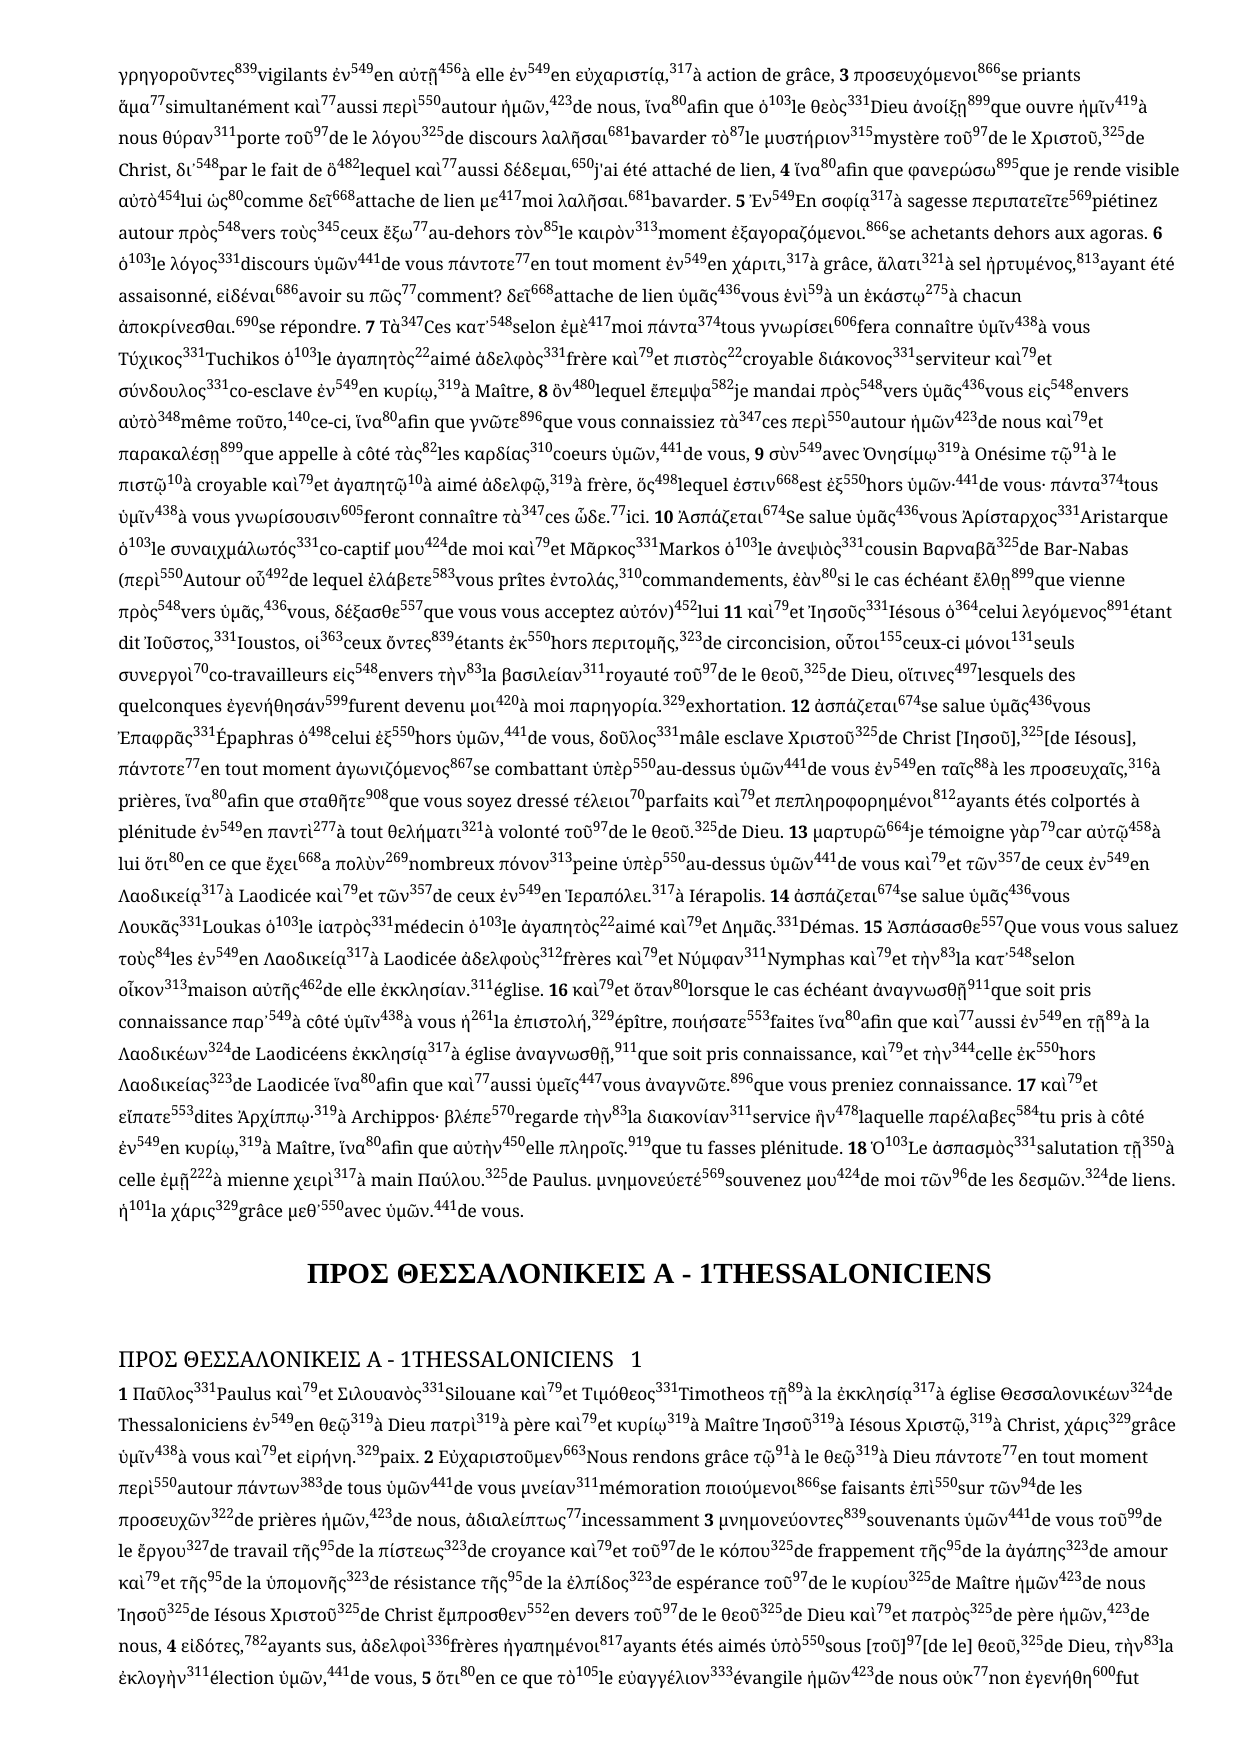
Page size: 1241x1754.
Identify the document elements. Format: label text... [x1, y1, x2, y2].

text ΠΡΟΣ ΘΕΣΣΑΛΟΝΙΚΕΙΣ Α - 1THESSALONICIENS 1 [118, 1343, 1181, 1373]
subtitle ΠΡΟΣ ΘΕΣΣΑΛΟΝΙΚΕΙΣ Α - 1THESSALONICIENS [118, 1256, 1181, 1289]
text 1 Παῦλος331Paulus καὶ79et Σιλουανὸς331Silouane καὶ79et Τιμόθεος331Timotheos τῇ89à la ἐκκλησίᾳ317à église Θεσσαλονικέων324de Thessaloniciens ἐν549en θεῷ319à Dieu πατρὶ319à père καὶ79et κυρίῳ319à Maître Ἰησοῦ319à Iésous Χριστῷ,319à Christ, χάρις329grâce ὑμῖν438à vous καὶ79et εἰρήνη.329paix. 2 Εὐχαριστοῦμεν663Nous rendons grâce τῷ91à le θεῷ319à Dieu πάντοτε77en tout moment περὶ550autour πάντων383de tous ὑμῶν441de vous μνείαν311mémoration ποιούμενοι866se faisants ἐπὶ550sur τῶν94de les προσευχῶν322de prières ἡμῶν,423de nous, ἀδιαλείπτως77incessamment 3 μνημονεύοντες839souvenants ὑμῶν441de vous τοῦ99de le ἔργου327de travail τῆς95de la πίστεως323de croyance καὶ79et τοῦ97de le κόπου325de frappement τῆς95de la ἀγάπης323de amour καὶ79et τῆς95de la ὑπομονῆς323de résistance τῆς95de la ἐλπίδος323de espérance τοῦ97de le κυρίου325de Maître ἡμῶν423de nous Ἰησοῦ325de Iésous Χριστοῦ325de Christ ἔμπροσθεν552en devers τοῦ97de le θεοῦ325de Dieu καὶ79et πατρὸς325de père ἡμῶν,423de nous, 4 εἰδότες,782ayants sus, ἀδελφοὶ336frères ἠγαπημένοι817ayants étés aimés ὑπὸ550sous [τοῦ]97[de le] θεοῦ,325de Dieu, τὴν83la ἐκλογὴν311élection ὑμῶν,441de vous, 5 ὅτι80en ce que τὸ105le εὐαγγέλιον333évangile ἡμῶν423de nous οὐκ77non ἐγενήθη600fut devenu εἰς548envers ὑμᾶς436vous ἐν549en λόγῳ319à discours μόνον77seulement ἀλλὰ79mais καὶ77aussi ἐν549en δυνάμει317à puissance καὶ79et ἐν549en πνεύματι321à souffle ἁγίῳ12à saint καὶ79et [ἐν]549[en] πληροφορίᾳ317à colportée plénitude πολλῇ,273à nombreuse, καθὼς77de haut en bas comme οἴδατε639vous avez su οἷοι497tels que ἐγενήθημεν595nous fûmes devenu [ἐν]549[en] ὑμῖν438à vous δι᾽548par le fait de ὑμᾶς.436vous. 6 Καὶ79Et ὑμεῖς447vous μιμηταὶ330mimes ἡμῶν423de nous ἐγενήθητε597vous fûtes devenu καὶ79et τοῦ97de le κυρίου,325de Maître, δεξάμενοι739se ayants acceptés τὸν85le λόγον313discours ἐν549en θλίψει317à oppression πολλῇ273à nombreuse μετὰ550avec χαρᾶς323de joie πνεύματος327de souffle ἁγίου,18de saint, 7 ὥστε80de sorte que γενέσθαι682se devenir ὑμᾶς436vous τύπον313modèle frappé πᾶσιν377à tous τοῖς351à ceux πιστεύουσιν827à croyants ἐν549en τῇ89à la Μακεδονίᾳ317à Macédoine καὶ79et ἐν549en τῇ89à la Ἀχαΐᾳ.317à Achaïe. 8 ἀφ᾽550au loin ὑμῶν441de vous γὰρ79car ἐξήχηται654a été résonné au-dehors ὁ103le λόγος331discours τοῦ97de le κυρίου325de Maître οὐ77non μόνον77seulement ἐν549en τῇ89à la Μακεδονίᾳ317à Macédoine καὶ79et [ἐν549[en τῇ]89à la] Ἀχαΐᾳ,317à Achaïe, ἀλλ᾽79mais ἐν549en παντὶ275à tout τόπῳ319à lieu ἡ101la πίστις329croyance ὑμῶν441de vous ἡ362celle πρὸς548vers τὸν85le θεὸν313Dieu ἐξελήλυθεν,642a sorti, ὥστε80de sorte que μὴ77ne pas χρείαν311besoin ἔχειν689avoir ἡμᾶς416nous λαλεῖν689bavarder τι.375un quelconque. 9 αὐτοὶ468eux γὰρ79car περὶ550autour ἡμῶν423de nous ἀπαγγέλλουσιν667rapportent annonce ὁποίαν293quelle que εἴσοδον311entrée de chemin ἔσχομεν581nous eûmes πρὸς548vers ὑμᾶς,436vous, καὶ79et πῶς80comment? ἐπεστρέψατε583vous tournâtes sur πρὸς548vers τὸν85le θεὸν313Dieu ἀπὸ550au loin τῶν98de les εἰδώλων326de idoles δουλεύειν689être esclave θεῷ319à Dieu ζῶντι828à vivant καὶ79et ἀληθινῷ59à véritable 10 καὶ79et ἀναμένειν689attendre de bas en haut τὸν85le υἱὸν313fils αὐτοῦ464de lui ἐκ550hors τῶν96de les οὐρανῶν,324de cieux, ὃν480lequel ἤγειρεν586éveilla ἐκ550hors [τῶν]96[de les] νεκρῶν,64de morts, Ἰησοῦν313Iésous τὸν346celui ῥυόμενον849se délivrant ἡμᾶς416nous ἐκ550hors τῆς95de la ὀργῆς323de colère τῆς356de celle ἐρχομένης.859de se venante. [118, 1378, 1181, 1689]
text 1 Οἱ108Les κύριοι,336Maîtres, τὸ482ce δίκαιον55juste καὶ79et τὴν83la ἰσότητα311égalité τοῖς250à les δούλοις318à mâles esclaves παρέχεσθε,573que vous vous fournissez, εἰδότες782ayants sus ὅτι80en ce que καὶ77aussi ὑμεῖς447vous ἔχετε665vous avez κύριον313Maître ἐν549en οὐρανῷ.319à ciel. 2 Τῇ89à La προσευχῇ317à prière προσκαρτερεῖτε,569endurez auprès, γρηγοροῦντες839vigilants ἐν549en αὐτῇ456à elle ἐν549en εὐχαριστίᾳ,317à action de grâce, 3 προσευχόμενοι866se priants ἅμα77simultanément καὶ77aussi περὶ550autour ἡμῶν,423de nous, ἵνα80afin que ὁ103le θεὸς331Dieu ἀνοίξῃ899que ouvre ἡμῖν419à nous θύραν311porte τοῦ97de le λόγου325de discours λαλῆσαι681bavarder τὸ87le μυστήριον315mystère τοῦ97de le Χριστοῦ,325de Christ, δι᾽548par le fait de ὃ482lequel καὶ77aussi δέδεμαι,650j'ai été attaché de lien, 4 ἵνα80afin que φανερώσω895que je rende visible αὐτὸ454lui ὡς80comme δεῖ668attache de lien με417moi λαλῆσαι.681bavarder. 5 Ἐν549En σοφίᾳ317à sagesse περιπατεῖτε569piétinez autour πρὸς548vers τοὺς345ceux ἔξω77au-dehors τὸν85le καιρὸν313moment ἐξαγοραζόμενοι.866se achetants dehors aux agoras. 6 ὁ103le λόγος331discours ὑμῶν441de vous πάντοτε77en tout moment ἐν549en χάριτι,317à grâce, ἅλατι321à sel ἠρτυμένος,813ayant été assaisonné, εἰδέναι686avoir su πῶς77comment? δεῖ668attache de lien ὑμᾶς436vous ἑνὶ59à un ἑκάστῳ275à chacun ἀποκρίνεσθαι.690se répondre. 7 Τὰ347Ces κατ᾽548selon ἐμὲ417moi πάντα374tous γνωρίσει606fera connaître ὑμῖν438à vous Τύχικος331Tuchikos ὁ103le ἀγαπητὸς22aimé ἀδελφὸς331frère καὶ79et πιστὸς22croyable διάκονος331serviteur καὶ79et σύνδουλος331co-esclave ἐν549en κυρίῳ,319à Maître, 8 ὃν480lequel ἔπεμψα582je mandai πρὸς548vers ὑμᾶς436vous εἰς548envers αὐτὸ348même τοῦτο,140ce-ci, ἵνα80afin que γνῶτε896que vous connaissiez τὰ347ces περὶ550autour ἡμῶν423de nous καὶ79et παρακαλέσῃ899que appelle à côté τὰς82les καρδίας310coeurs ὑμῶν,441de vous, 9 σὺν549avec Ὀνησίμῳ319à Onésime τῷ91à le πιστῷ10à croyable καὶ79et ἀγαπητῷ10à aimé ἀδελφῷ,319à frère, ὅς498lequel ἐστιν668est ἐξ550hors ὑμῶν·441de vous· πάντα374tous ὑμῖν438à vous γνωρίσουσιν605feront connaître τὰ347ces ὧδε.77ici. 10 Ἀσπάζεται674Se salue ὑμᾶς436vous Ἀρίσταρχος331Aristarque ὁ103le συναιχμάλωτός331co-captif μου424de moi καὶ79et Μᾶρκος331Markos ὁ103le ἀνεψιὸς331cousin Βαρναβᾶ325de Bar-Nabas (περὶ550Autour οὗ492de lequel ἐλάβετε583vous prîtes ἐντολάς,310commandements, ἐὰν80si le cas échéant ἔλθῃ899que vienne πρὸς548vers ὑμᾶς,436vous, δέξασθε557que vous vous acceptez αὐτόν)452lui 11 καὶ79et Ἰησοῦς331Iésous ὁ364celui λεγόμενος891étant dit Ἰοῦστος,331Ioustos, οἱ363ceux ὄντες839étants ἐκ550hors περιτομῆς,323de circoncision, οὗτοι155ceux-ci μόνοι131seuls συνεργοὶ70co-travailleurs εἰς548envers τὴν83la βασιλείαν311royauté τοῦ97de le θεοῦ,325de Dieu, οἵτινες497lesquels des quelconques ἐγενήθησάν599furent devenu μοι420à moi παρηγορία.329exhortation. 12 ἀσπάζεται674se salue ὑμᾶς436vous Ἐπαφρᾶς331Épaphras ὁ498celui ἐξ550hors ὑμῶν,441de vous, δοῦλος331mâle esclave Χριστοῦ325de Christ [Ἰησοῦ],325[de Iésous], πάντοτε77en tout moment ἀγωνιζόμενος867se combattant ὑπὲρ550au-dessus ὑμῶν441de vous ἐν549en ταῖς88à les προσευχαῖς,316à prières, ἵνα80afin que σταθῆτε908que vous soyez dressé τέλειοι70parfaits καὶ79et πεπληροφορημένοι812ayants étés colportés à plénitude ἐν549en παντὶ277à tout θελήματι321à volonté τοῦ97de le θεοῦ.325de Dieu. 13 μαρτυρῶ664je témoigne γὰρ79car αὐτῷ458à lui ὅτι80en ce que ἔχει668a πολὺν269nombreux πόνον313peine ὑπὲρ550au-dessus ὑμῶν441de vous καὶ79et τῶν357de ceux ἐν549en Λαοδικείᾳ317à Laodicée καὶ79et τῶν357de ceux ἐν549en Ἱεραπόλει.317à Iérapolis. 14 ἀσπάζεται674se salue ὑμᾶς436vous Λουκᾶς331Loukas ὁ103le ἰατρὸς331médecin ὁ103le ἀγαπητὸς22aimé καὶ79et Δημᾶς.331Démas. 15 Ἀσπάσασθε557Que vous vous saluez τοὺς84les ἐν549en Λαοδικείᾳ317à Laodicée ἀδελφοὺς312frères καὶ79et Νύμφαν311Nymphas καὶ79et τὴν83la κατ᾽548selon οἶκον313maison αὐτῆς462de elle ἐκκλησίαν.311église. 16 καὶ79et ὅταν80lorsque le cas échéant ἀναγνωσθῇ911que soit pris connaissance παρ᾽549à côté ὑμῖν438à vous ἡ261la ἐπιστολή,329épître, ποιήσατε553faites ἵνα80afin que καὶ77aussi ἐν549en τῇ89à la Λαοδικέων324de Laodicéens ἐκκλησίᾳ317à église ἀναγνωσθῇ,911que soit pris connaissance, καὶ79et τὴν344celle ἐκ550hors Λαοδικείας323de Laodicée ἵνα80afin que καὶ77aussi ὑμεῖς447vous ἀναγνῶτε.896que vous preniez connaissance. 17 καὶ79et εἴπατε553dites Ἀρχίππῳ·319à Archippos· βλέπε570regarde τὴν83la διακονίαν311service ἣν478laquelle παρέλαβες584tu pris à côté ἐν549en κυρίῳ,319à Maître, ἵνα80afin que αὐτὴν450elle πληροῖς.919que tu fasses plénitude. 18 Ὁ103Le ἀσπασμὸς331salutation τῇ350à celle ἐμῇ222à mienne χειρὶ317à main Παύλου.325de Paulus. μνημονεύετέ569souvenez μου424de moi τῶν96de les δεσμῶν.324de liens. ἡ101la χάρις329grâce μεθ᾽550avec ὑμῶν.441de vous. [118, 59, 1181, 1223]
